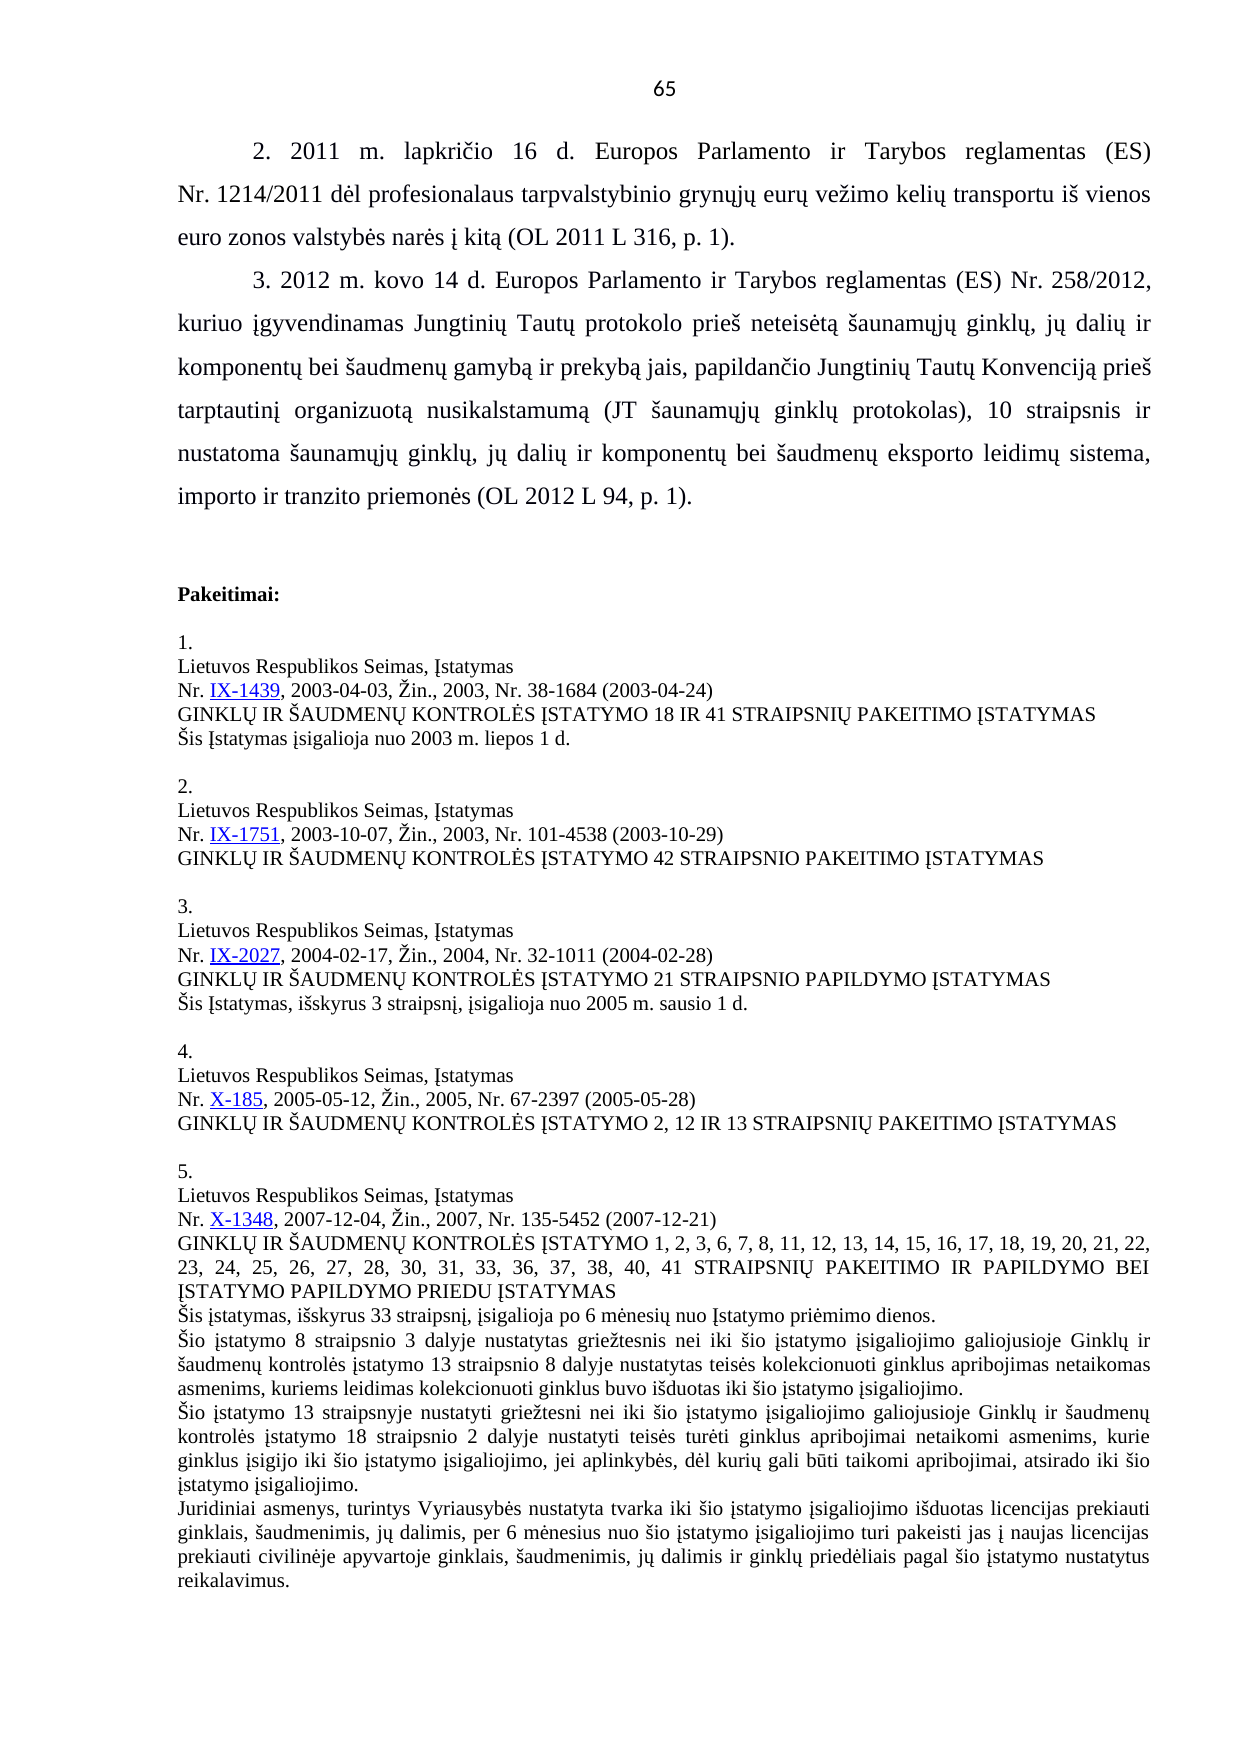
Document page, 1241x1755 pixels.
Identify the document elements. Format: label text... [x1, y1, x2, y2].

text Lietuvos Respublikos Seimas, Įstatymas [177, 798, 1152, 822]
text 1. [177, 630, 1152, 654]
text Lietuvos Respublikos Seimas, Įstatymas [177, 918, 1152, 942]
text Pakeitimai: [177, 582, 1152, 606]
text GINKLŲ IR ŠAUDMENŲ KONTROLĖS ĮSTATYMO 42 STRAIPSNIO PAKEITIMO ĮSTATYMAS [177, 846, 1152, 870]
text 3. 2012 m. kovo 14 d. Europos Parlamento ir Tarybos reglamentas (ES) Nr. 258/2012, kuriuo įgyvendinamas Jungtinių Tautų protokolo prieš neteisėtą šaunamųjų ginklų, jų dalių ir komponentų bei šaudmenų gamybą ir prekybą jais, papildančio Jungtinių Tautų Konvenciją prieš tarptautinį organizuotą nusikalstamumą (JT šaunamųjų ginklų protokolas), 10 straipsnis ir nustatoma šaunamųjų ginklų, jų dalių ir komponentų bei šaudmenų eksporto leidimų sistema, importo ir tranzito priemonės (OL 2012 L 94, p. 1). [177, 265, 1152, 510]
text Nr. IX-1751, 2003-10-07, Žin., 2003, Nr. 101-4538 (2003-10-29) [177, 822, 1152, 846]
text 4. [177, 1039, 1152, 1063]
text Šio įstatymo 8 straipsnio 3 dalyje nustatytas griežtesnis nei iki šio įstatymo įsigaliojimo galiojusioje Ginklų ir šaudmenų kontrolės įstatymo 13 straipsnio 8 dalyje nustatytas teisės kolekcionuoti ginklus apribojimas netaikomas asmenims, kuriems leidimas kolekcionuoti ginklus buvo išduotas iki šio įstatymo įsigaliojimo. [177, 1327, 1152, 1400]
text 2. [177, 774, 1152, 798]
text Šis Įstatymas, išskyrus 3 straipsnį, įsigalioja nuo 2005 m. sausio 1 d. [177, 991, 1152, 1015]
text Juridiniai asmenys, turintys Vyriausybės nustatyta tvarka iki šio įstatymo įsigaliojimo išduotas licencijas prekiauti ginklais, šaudmenimis, jų dalimis, per 6 mėnesius nuo šio įstatymo įsigaliojimo turi pakeisti jas į naujas licencijas prekiauti civilinėje apyvartoje ginklais, šaudmenimis, jų dalimis ir ginklų priedėliais pagal šio įstatymo nustatytus reikalavimus. [177, 1496, 1152, 1592]
text 5. [177, 1159, 1152, 1183]
text 2. 2011 m. lapkričio 16 d. Europos Parlamento ir Tarybos reglamentas (ES) Nr. 1214/2011 dėl profesionalaus tarpvalstybinio grynųjų eurų vežimo kelių transportu iš vienos euro zonos valstybės narės į kitą (OL 2011 L 316, p. 1). [177, 136, 1152, 251]
text GINKLŲ IR ŠAUDMENŲ KONTROLĖS ĮSTATYMO 18 IR 41 STRAIPSNIŲ PAKEITIMO ĮSTATYMAS [177, 702, 1152, 726]
text Lietuvos Respublikos Seimas, Įstatymas [177, 1183, 1152, 1207]
text Šis Įstatymas įsigalioja nuo 2003 m. liepos 1 d. [177, 726, 1152, 750]
text GINKLŲ IR ŠAUDMENŲ KONTROLĖS ĮSTATYMO 2, 12 IR 13 STRAIPSNIŲ PAKEITIMO ĮSTATYMAS [177, 1111, 1152, 1135]
text Nr. X-1348, 2007-12-04, Žin., 2007, Nr. 135-5452 (2007-12-21) [177, 1207, 1152, 1231]
text 3. [177, 894, 1152, 918]
text GINKLŲ IR ŠAUDMENŲ KONTROLĖS ĮSTATYMO 21 STRAIPSNIO PAPILDYMO ĮSTATYMAS [177, 967, 1152, 991]
text Nr. IX-1439, 2003-04-03, Žin., 2003, Nr. 38-1684 (2003-04-24) [177, 678, 1152, 702]
text Šis įstatymas, išskyrus 33 straipsnį, įsigalioja po 6 mėnesių nuo Įstatymo priėmimo dienos. [177, 1303, 1152, 1327]
text Lietuvos Respublikos Seimas, Įstatymas [177, 654, 1152, 678]
text Šio įstatymo 13 straipsnyje nustatyti griežtesni nei iki šio įstatymo įsigaliojimo galiojusioje Ginklų ir šaudmenų kontrolės įstatymo 18 straipsnio 2 dalyje nustatyti teisės turėti ginklus apribojimai netaikomi asmenims, kurie ginklus įsigijo iki šio įstatymo įsigaliojimo, jei aplinkybės, dėl kurių gali būti taikomi apribojimai, atsirado iki šio įstatymo įsigaliojimo. [177, 1400, 1152, 1496]
text Lietuvos Respublikos Seimas, Įstatymas [177, 1063, 1152, 1087]
text Nr. X-185, 2005-05-12, Žin., 2005, Nr. 67-2397 (2005-05-28) [177, 1087, 1152, 1111]
text Nr. IX-2027, 2004-02-17, Žin., 2004, Nr. 32-1011 (2004-02-28) [177, 942, 1152, 967]
text GINKLŲ IR ŠAUDMENŲ KONTROLĖS ĮSTATYMO 1, 2, 3, 6, 7, 8, 11, 12, 13, 14, 15, 16, 17, 18, 19, 20, 21, 22, 23, 24, 25, 26, 27, 28, 30, 31, 33, 36, 37, 38, 40, 41 STRAIPSNIŲ PAKEITIMO IR PAPILDYMO BEI ĮSTATYMO PAPILDYMO PRIEDU ĮSTATYMAS [177, 1231, 1152, 1303]
